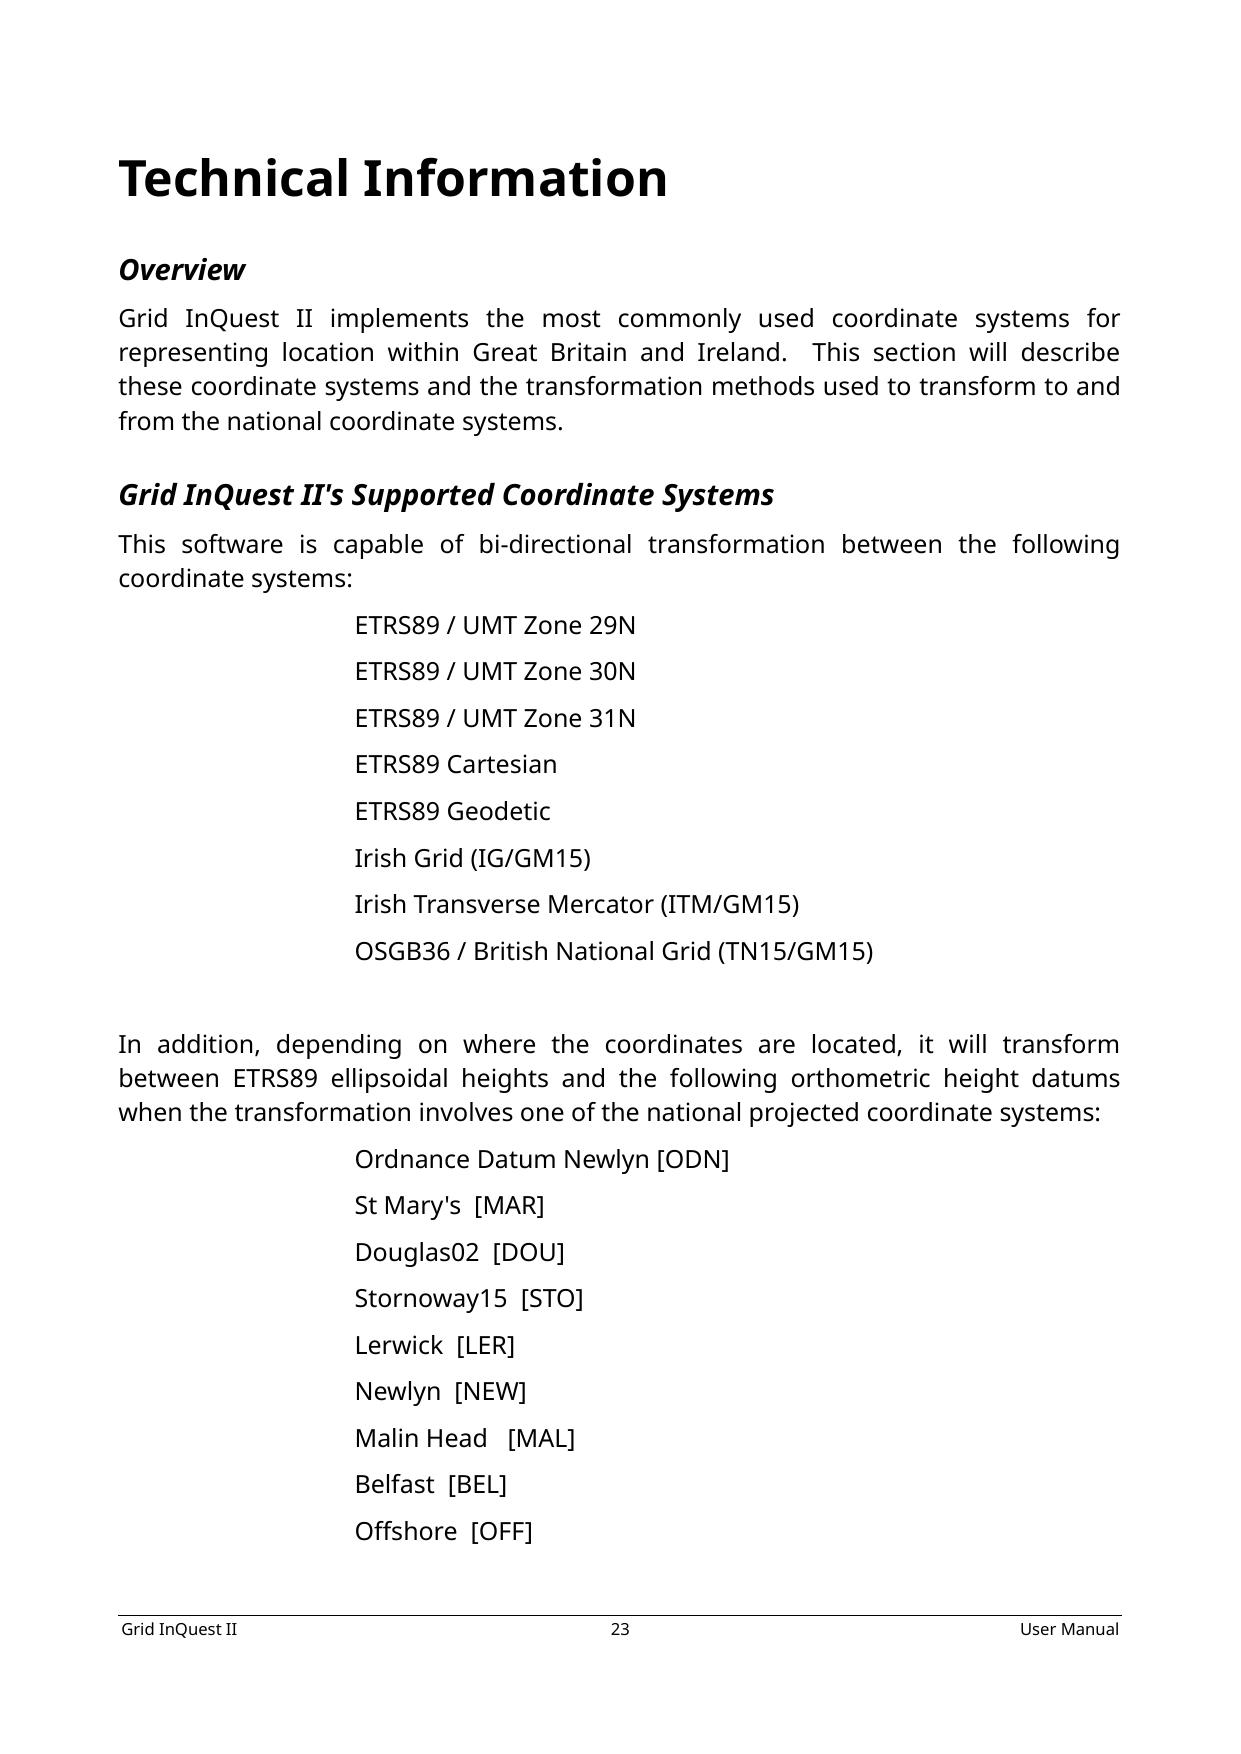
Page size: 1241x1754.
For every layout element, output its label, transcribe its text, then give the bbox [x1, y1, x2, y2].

text Newlyn [NEW] [354, 1374, 1122, 1408]
text ETRS89 / UMT Zone 30N [354, 654, 1122, 688]
text ETRS89 / UMT Zone 29N [354, 607, 1122, 642]
text Ordnance Datum Newlyn [ODN] [354, 1141, 1122, 1175]
text ETRS89 Cartesian [354, 747, 1122, 781]
subtitle Grid InQuest II's Supported Coordinate Systems [118, 475, 1122, 514]
text This software is capable of bi-directional transformation between the following coordinate systems: [118, 527, 1122, 595]
text Grid InQuest II implements the most commonly used coordinate systems for representing location within Great Britain and Ireland. This section will describe these coordinate systems and the transformation methods used to transform to and from the national coordinate systems. [118, 301, 1122, 437]
text Offshore [OFF] [354, 1514, 1122, 1548]
text ETRS89 / UMT Zone 31N [354, 701, 1122, 735]
text Stornoway15 [STO] [354, 1281, 1122, 1315]
text Belfast [BEL] [354, 1467, 1122, 1501]
text Malin Head [MAL] [354, 1421, 1122, 1455]
text ETRS89 Geodetic [354, 794, 1122, 828]
text Douglas02 [DOU] [354, 1234, 1122, 1268]
text Irish Grid (IG/GM15) [354, 840, 1122, 874]
text In addition, depending on where the coordinates are located, it will transform between ETRS89 ellipsoidal heights and the following orthometric height datums when the transformation involves one of the national projected coordinate systems: [118, 1027, 1122, 1129]
text St Mary's [MAR] [354, 1188, 1122, 1222]
subtitle Technical Information [118, 143, 1122, 211]
subtitle Overview [118, 249, 1122, 288]
text Irish Transverse Mercator (ITM/GM15) [354, 887, 1122, 921]
text Lerwick [LER] [354, 1327, 1122, 1362]
text OSGB36 / British National Grid (TN15/GM15) [354, 933, 1122, 967]
